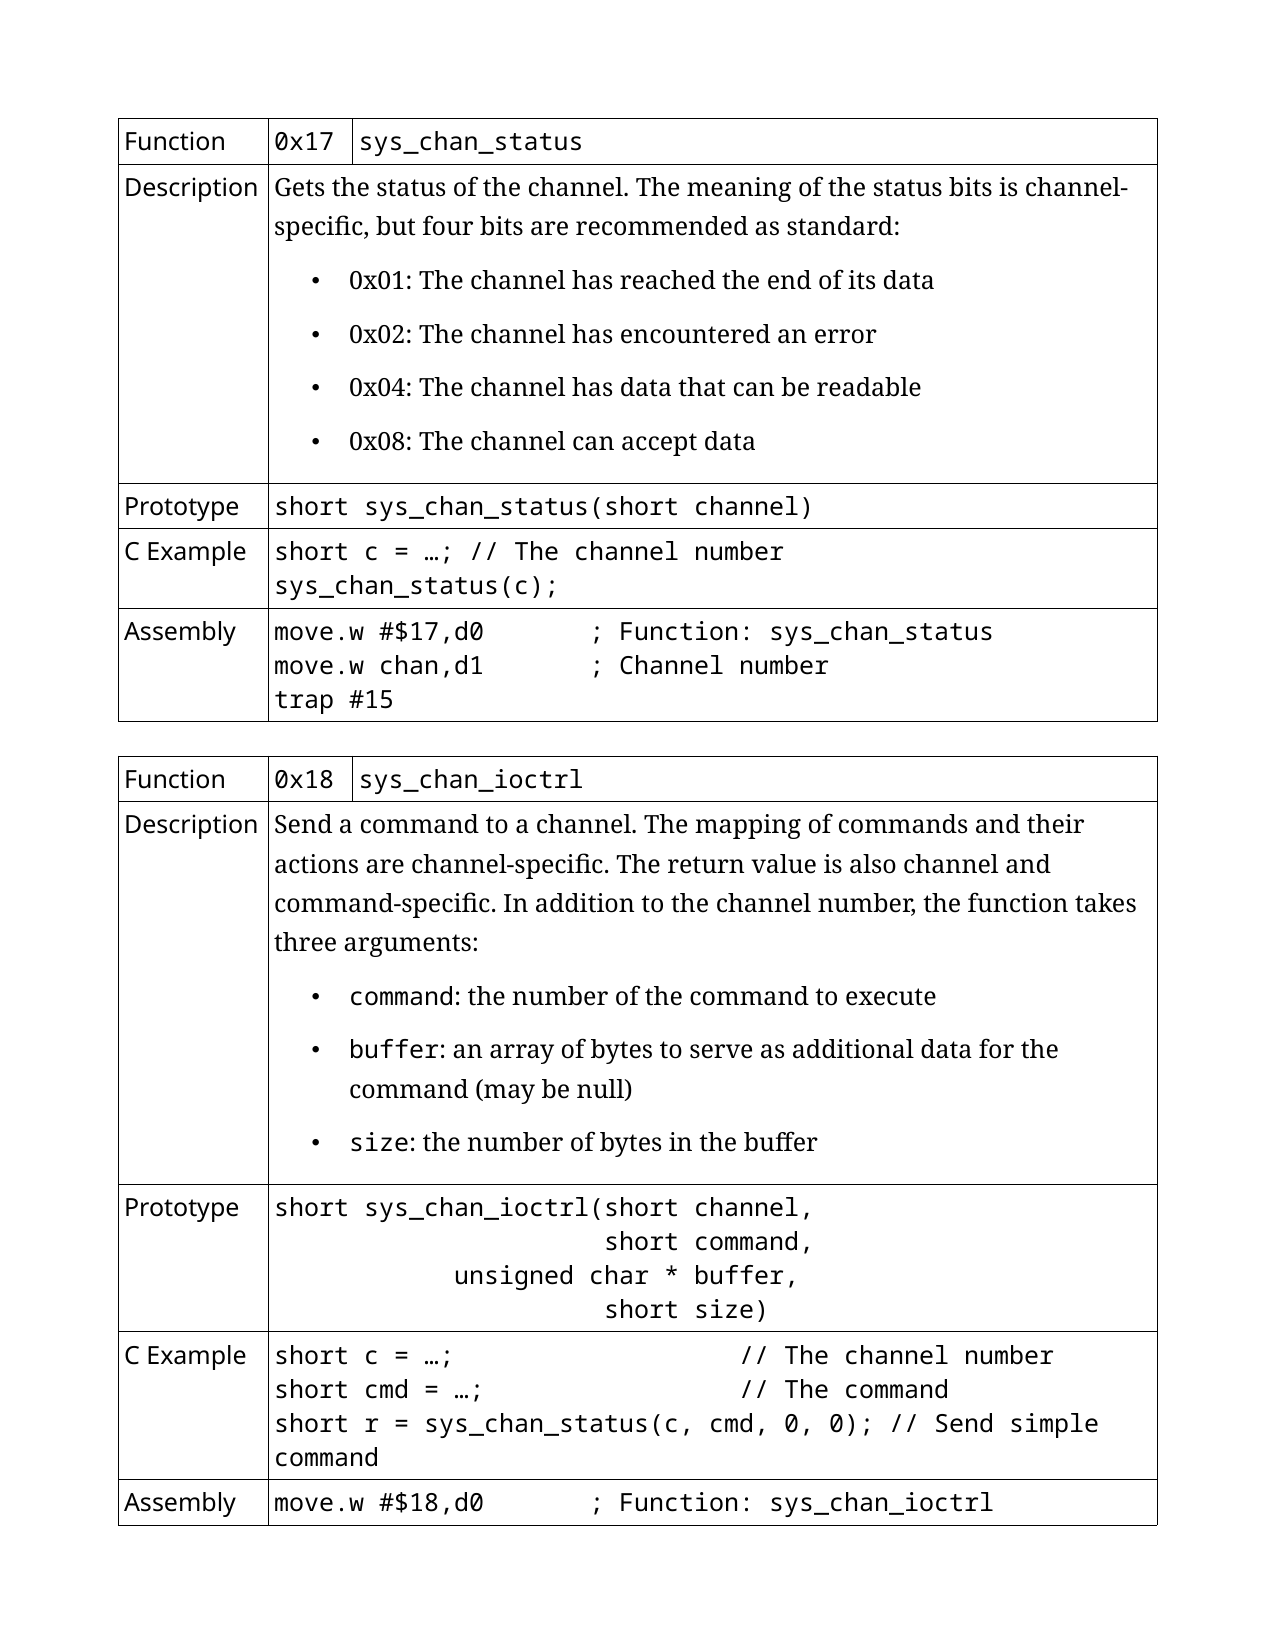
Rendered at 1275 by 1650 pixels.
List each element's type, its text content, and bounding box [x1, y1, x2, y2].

table_cell Assembly [119, 609, 268, 721]
table_cell Gets the status of the channel. The meaning of the status bits is channel-specific, but four bits are recommended as standard: 0x01: The channel has reached the end of its data 0x02: The channel has encountered an error 0x04: The channel has data that can be readable 0x08: The channel can accept data [269, 165, 1157, 482]
table_header sys_chan_status [353, 119, 1157, 164]
table_cell short sys_chan_ioctrl(short channel, short command, unsigned char * buffer, short size) [269, 1185, 1157, 1331]
table_cell C Example [119, 529, 268, 608]
table_cell short sys_chan_status(short channel) [269, 484, 1157, 528]
table_header 0x17 [269, 119, 352, 164]
table_cell Send a command to a channel. The mapping of commands and their actions are channel-specific. The return value is also channel and command-specific. In addition to the channel number, the function takes three arguments: command: the number of the command to execute buffer: an array of bytes to serve as additional data for the command (may be null) size: the number of bytes in the buffer [269, 802, 1157, 1184]
table_cell Description [119, 802, 268, 1184]
table_header Function [119, 119, 268, 164]
table_cell Assembly [119, 1480, 268, 1525]
table_header sys_chan_ioctrl [353, 757, 1157, 801]
table_cell short c = …; // The channel number sys_chan_status(c); [269, 529, 1157, 608]
table_cell Prototype [119, 484, 268, 528]
table_cell C Example [119, 1332, 268, 1479]
table_cell Description [119, 165, 268, 482]
table_header 0x18 [269, 757, 352, 801]
table_header Function [119, 757, 268, 801]
table_cell move.w #$17,d0 ; Function: sys_chan_status move.w chan,d1 ; Channel number trap #15 [269, 609, 1157, 721]
table_cell short c = …; // The channel number short cmd = …; // The command short r = sys_chan_status(c, cmd, 0, 0); // Send simple command [269, 1332, 1157, 1479]
table_cell move.w #$18,d0 ; Function: sys_chan_ioctrl [269, 1480, 1157, 1525]
table_cell Prototype [119, 1185, 268, 1331]
